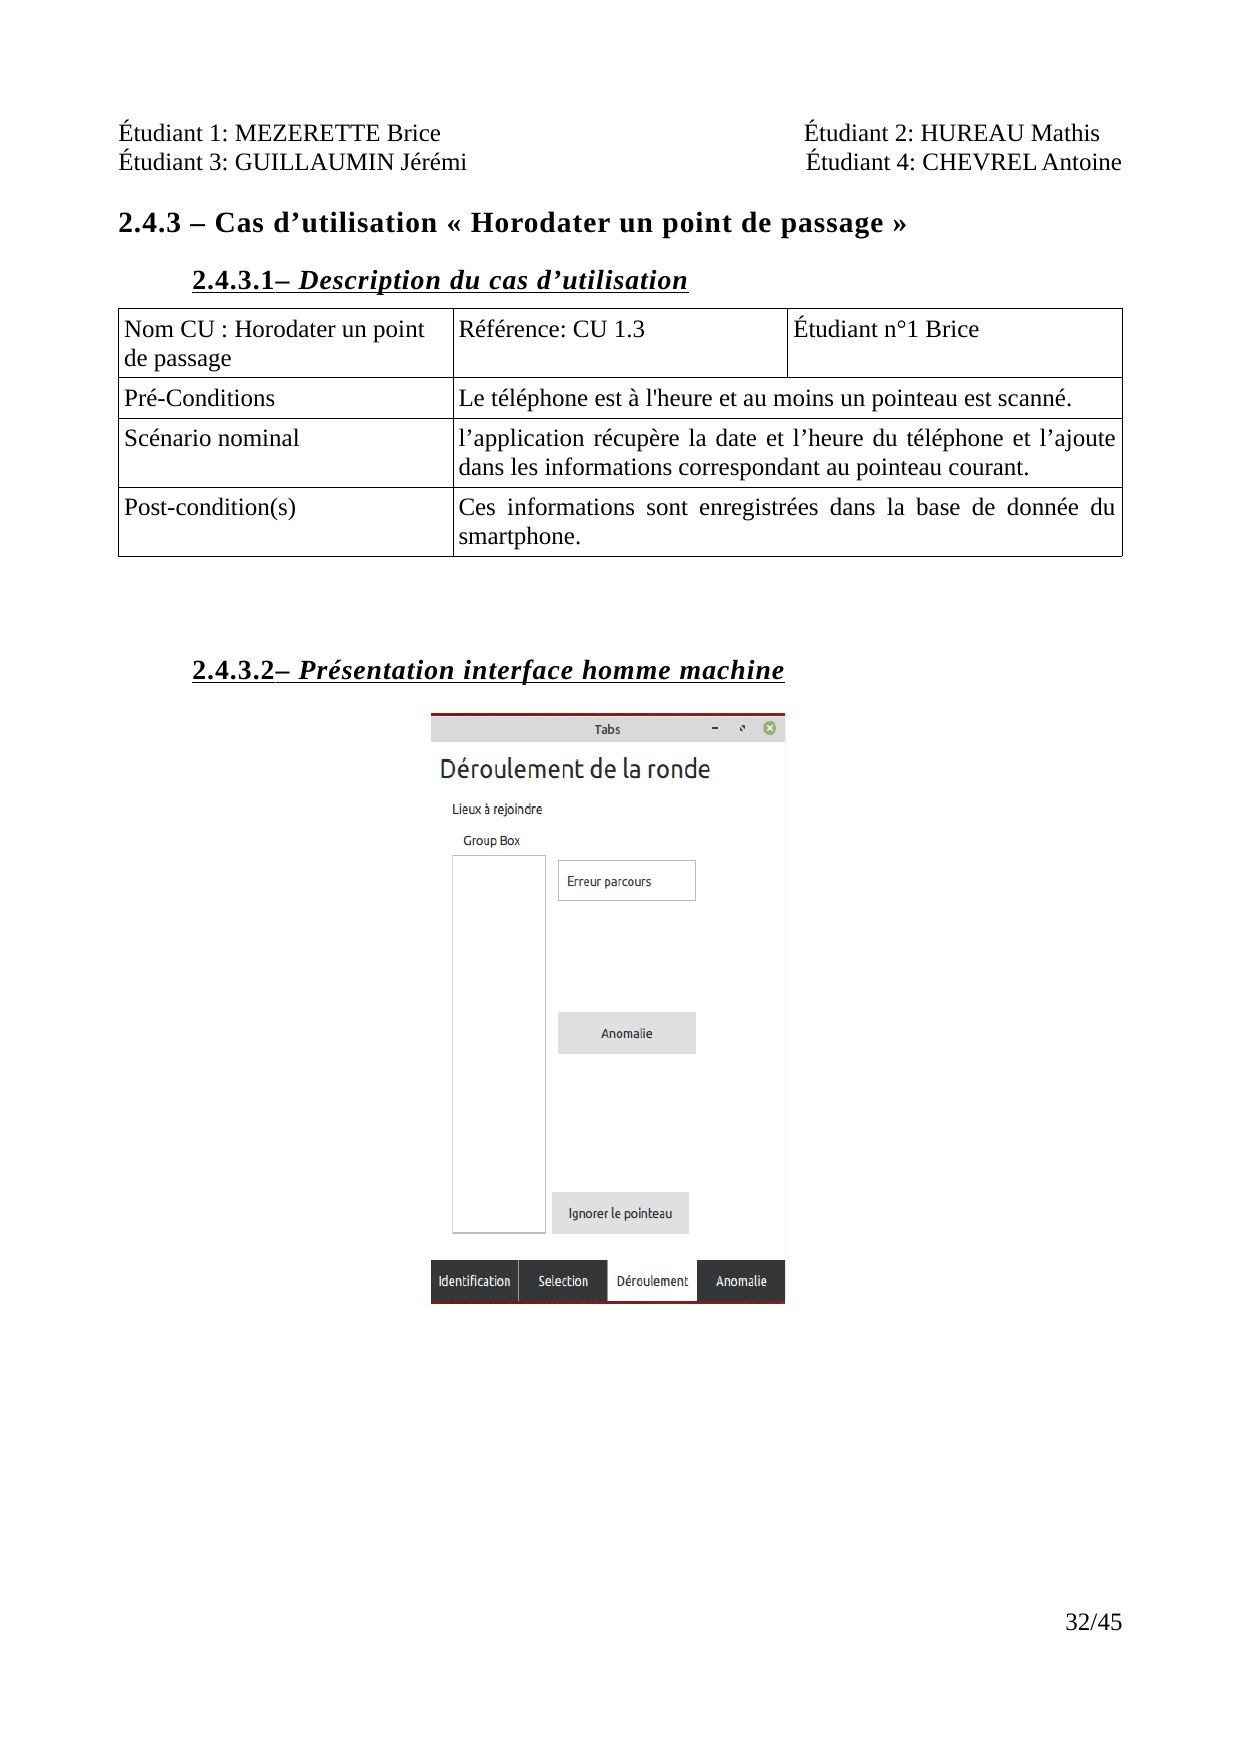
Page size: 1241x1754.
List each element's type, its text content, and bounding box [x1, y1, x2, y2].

table_header Nom CU : Horodater un point de passage [119, 309, 453, 377]
table_cell Ces informations sont enregistrées dans la base de donnée du smartphone. [454, 488, 1122, 556]
table_cell l’application récupère la date et l’heure du téléphone et l’ajoute dans les informations correspondant au pointeau courant. [454, 419, 1122, 487]
subtitle 2.4.3 – Cas d’utilisation « Horodater un point de passage » [118, 205, 1122, 239]
table_cell Scénario nominal [119, 419, 453, 487]
table_cell Pré-Conditions [119, 378, 453, 418]
table_header Étudiant n°1 Brice [788, 309, 1122, 377]
subtitle 2.4.3.1– Description du cas d’utilisation [118, 264, 1122, 296]
table_cell Post-condition(s) [119, 488, 453, 556]
table_header Référence: CU 1.3 [454, 309, 787, 377]
subtitle 2.4.3.2– Présentation interface homme machine [118, 654, 1122, 686]
picture [431, 713, 786, 1304]
table_cell Le téléphone est à l'heure et au moins un pointeau est scanné. [454, 378, 1122, 418]
